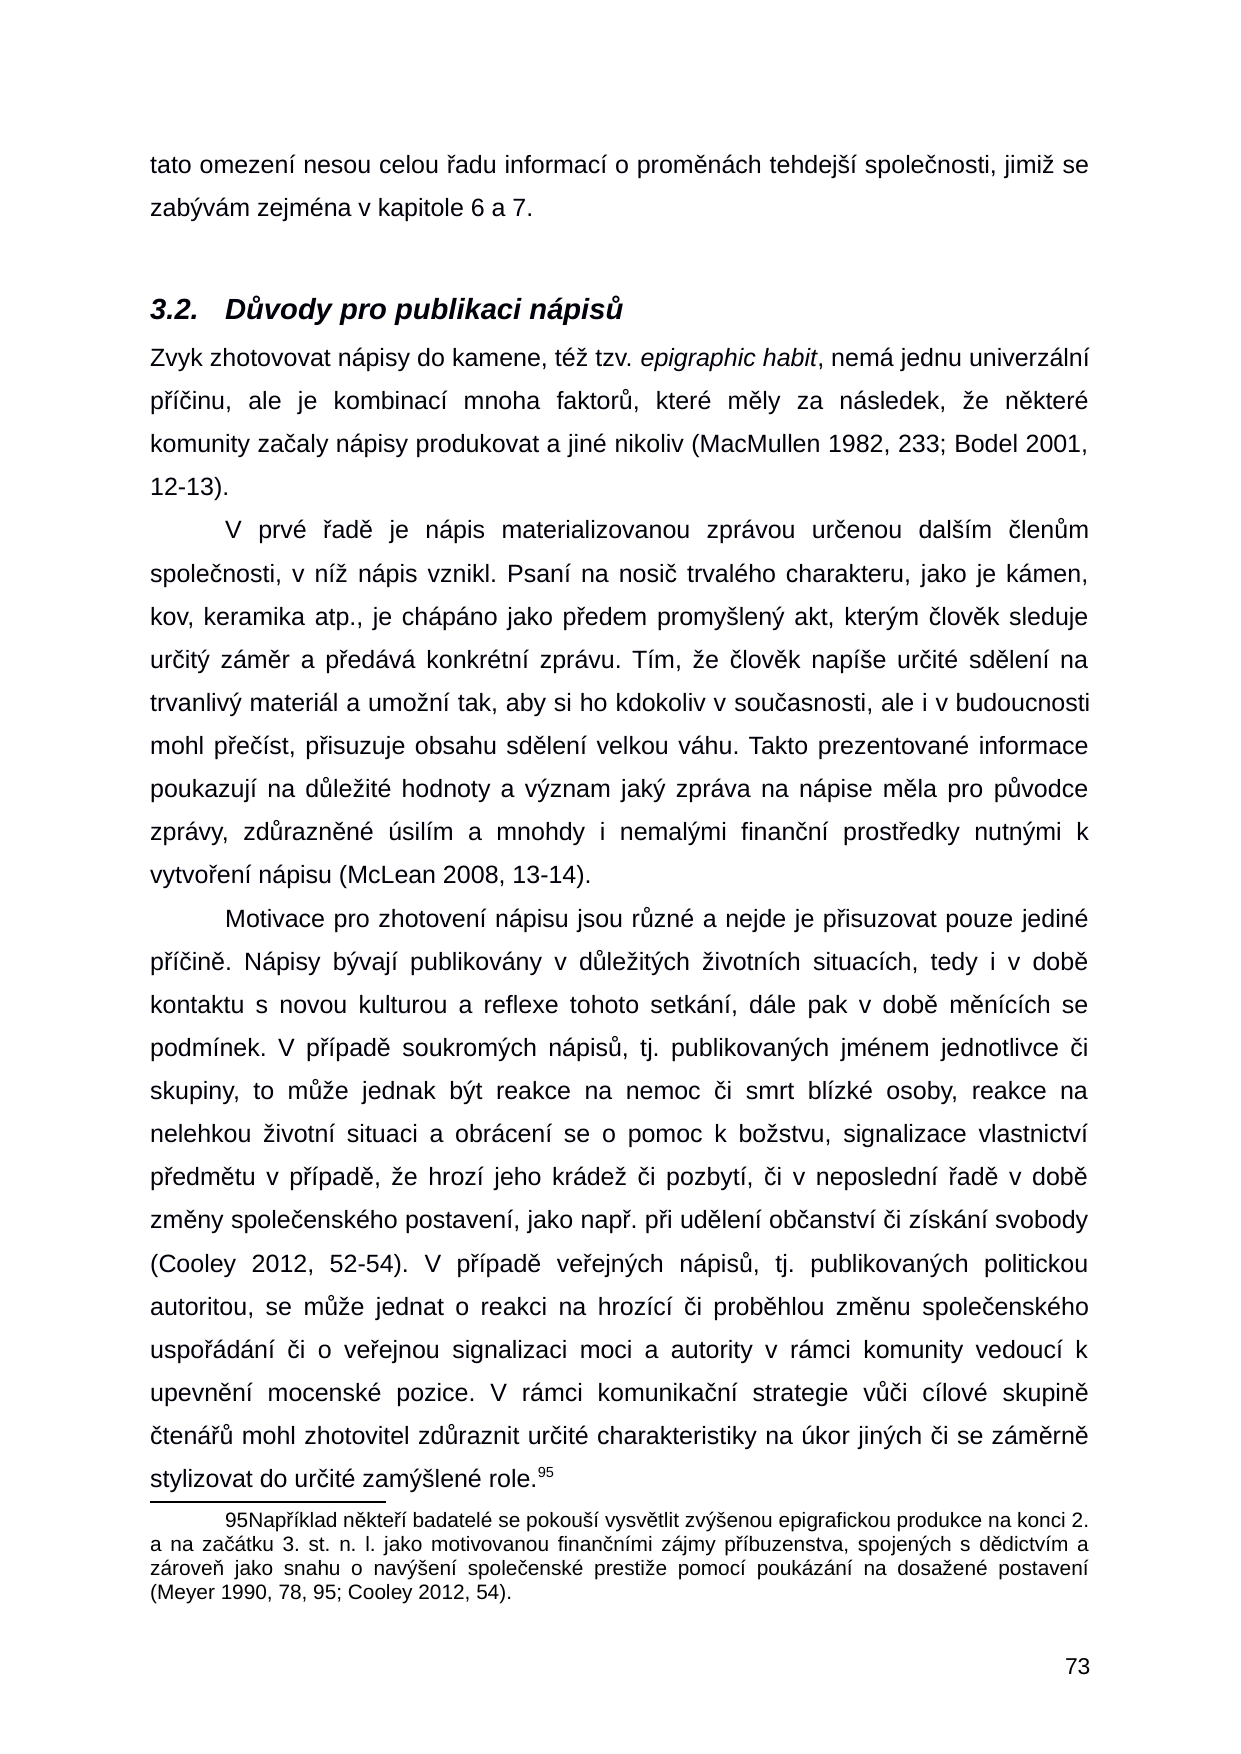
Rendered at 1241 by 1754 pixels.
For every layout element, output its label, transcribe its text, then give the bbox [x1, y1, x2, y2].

list Důvody pro publikaci nápisů [150, 292, 1090, 325]
text Zvyk zhotovovat nápisy do kamene, též tzv. epigraphic habit, nemá jednu univerzální příčinu, ale je kombinací mnoha faktorů, které měly za následek, že některé komunity začaly nápisy produkovat a jiné nikoliv (MacMullen 1982, 233; Bodel 2001, 12-13). [150, 343, 1090, 501]
text Motivace pro zhotovení nápisu jsou různé a nejde je přisuzovat pouze jediné příčině. Nápisy bývají publikovány v důležitých životních situacích, tedy i v době kontaktu s novou kulturou a reflexe tohoto setkání, dále pak v době měnících se podmínek. V případě soukromých nápisů, tj. publikovaných jménem jednotlivce či skupiny, to může jednak být reakce na nemoc či smrt blízké osoby, reakce na nelehkou životní situaci a obrácení se o pomoc k božstvu, signalizace vlastnictví předmětu v případě, že hrozí jeho krádež či pozbytí, či v neposlední řadě v době změny společenského postavení, jako např. při udělení občanství či získání svobody (Cooley 2012, 52-54). V případě veřejných nápisů, tj. publikovaných politickou autoritou, se může jednat o reakci na hrozící či proběhlou změnu společenského uspořádání či o veřejnou signalizaci moci a autority v rámci komunity vedoucí k upevnění mocenské pozice. V rámci komunikační strategie vůči cílové skupině čtenářů mohl zhotovitel zdůraznit určité charakteristiky na úkor jiných či se záměrně stylizovat do určité zamýšlené role. [150, 903, 1090, 1493]
text Například někteří badatelé se pokouší vysvětlit zvýšenou epigrafickou produkce na konci 2. a na začátku 3. st. n. l. jako motivovanou finančními zájmy příbuzenstva, spojených s dědictvím a zároveň jako snahu o navýšení společenské prestiže pomocí poukázání na dosažené postavení (Meyer 1990, 78, 95; Cooley 2012, 54). [150, 1508, 1090, 1604]
text tato omezení nesou celou řadu informací o proměnách tehdejší společnosti, jimiž se zabývám zejména v kapitole 6 a 7. [150, 150, 1090, 222]
text V prvé řadě je nápis materializovanou zprávou určenou dalším členům společnosti, v níž nápis vznikl. Psaní na nosič trvalého charakteru, jako je kámen, kov, keramika atp., je chápáno jako předem promyšlený akt, kterým člověk sleduje určitý záměr a předává konkrétní zprávu. Tím, že člověk napíše určité sdělení na trvanlivý materiál a umožní tak, aby si ho kdokoliv v současnosti, ale i v budoucnosti mohl přečíst, přisuzuje obsahu sdělení velkou váhu. Takto prezentované informace poukazují na důležité hodnoty a význam jaký zpráva na nápise měla pro původce zprávy, zdůrazněné úsilím a mnohdy i nemalými finanční prostředky nutnými k vytvoření nápisu (McLean 2008, 13-14). [150, 515, 1090, 889]
